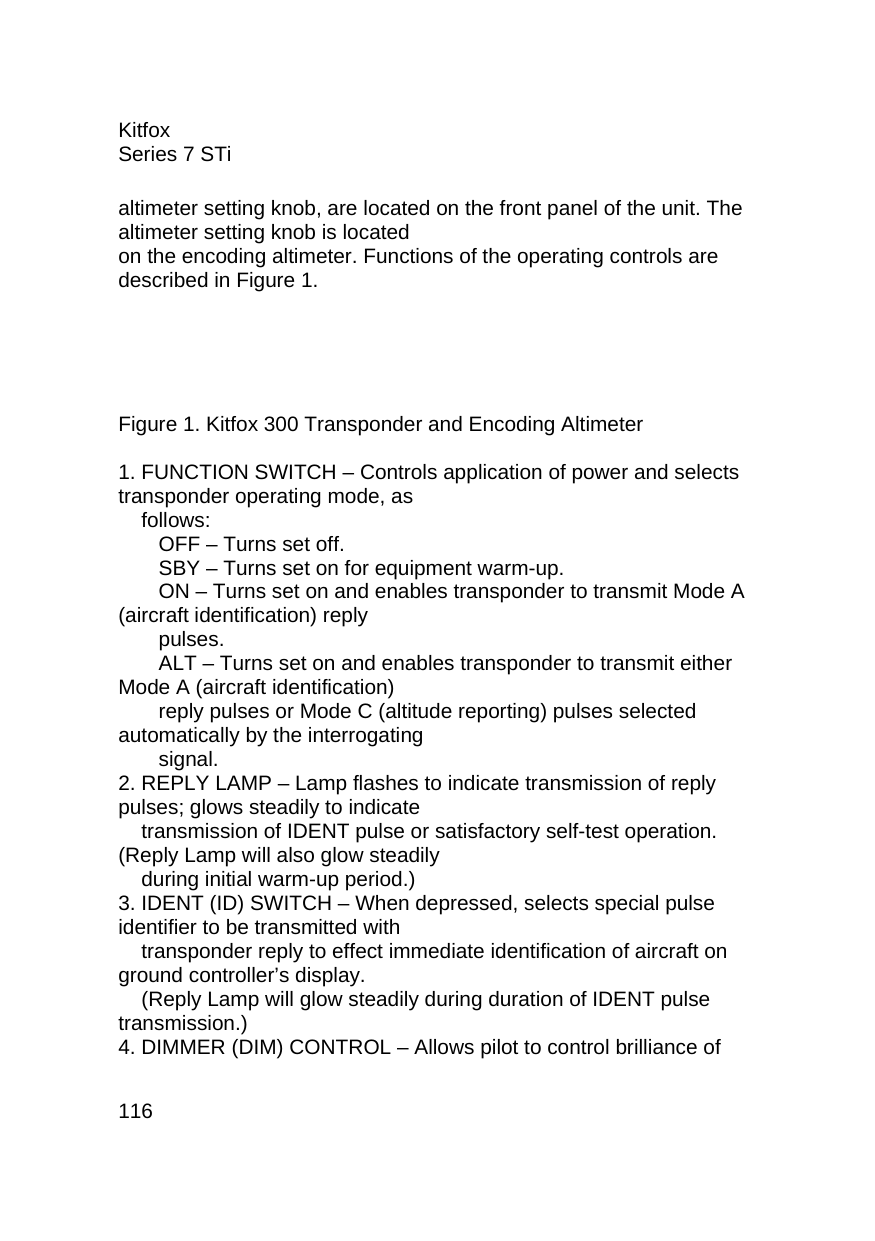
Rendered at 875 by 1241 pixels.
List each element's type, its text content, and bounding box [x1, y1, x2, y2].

text ALT – Turns set on and enables transponder to transmit either Mode A (aircraft identification) [118, 651, 756, 699]
text transponder reply to effect immediate identification of aircraft on ground controller’s display. [118, 939, 756, 987]
text 1. FUNCTION SWITCH – Controls application of power and selects transponder operating mode, as [118, 459, 756, 507]
text SBY – Turns set on for equipment warm-up. [118, 555, 756, 579]
text on the encoding altimeter. Functions of the operating controls are described in Figure 1. [118, 244, 756, 292]
text Figure 1. Kitfox 300 Transponder and Encoding Altimeter [118, 412, 756, 436]
text follows: [118, 507, 756, 531]
text (Reply Lamp will glow steadily during duration of IDENT pulse transmission.) [118, 987, 756, 1034]
text transmission of IDENT pulse or satisfactory self-test operation. (Reply Lamp will also glow steadily [118, 819, 756, 867]
text 2. REPLY LAMP – Lamp flashes to indicate transmission of reply pulses; glows steadily to indicate [118, 771, 756, 819]
text signal. [118, 747, 756, 771]
text pulses. [118, 627, 756, 651]
text ON – Turns set on and enables transponder to transmit Mode A (aircraft identification) reply [118, 579, 756, 627]
text reply pulses or Mode C (altitude reporting) pulses selected automatically by the interrogating [118, 699, 756, 747]
text OFF – Turns set off. [118, 531, 756, 555]
text altimeter setting knob, are located on the front panel of the unit. The altimeter setting knob is located [118, 196, 756, 244]
text during initial warm-up period.) [118, 867, 756, 891]
text 4. DIMMER (DIM) CONTROL – Allows pilot to control brilliance of [118, 1034, 756, 1058]
text 3. IDENT (ID) SWITCH – When depressed, selects special pulse identifier to be transmitted with [118, 891, 756, 939]
